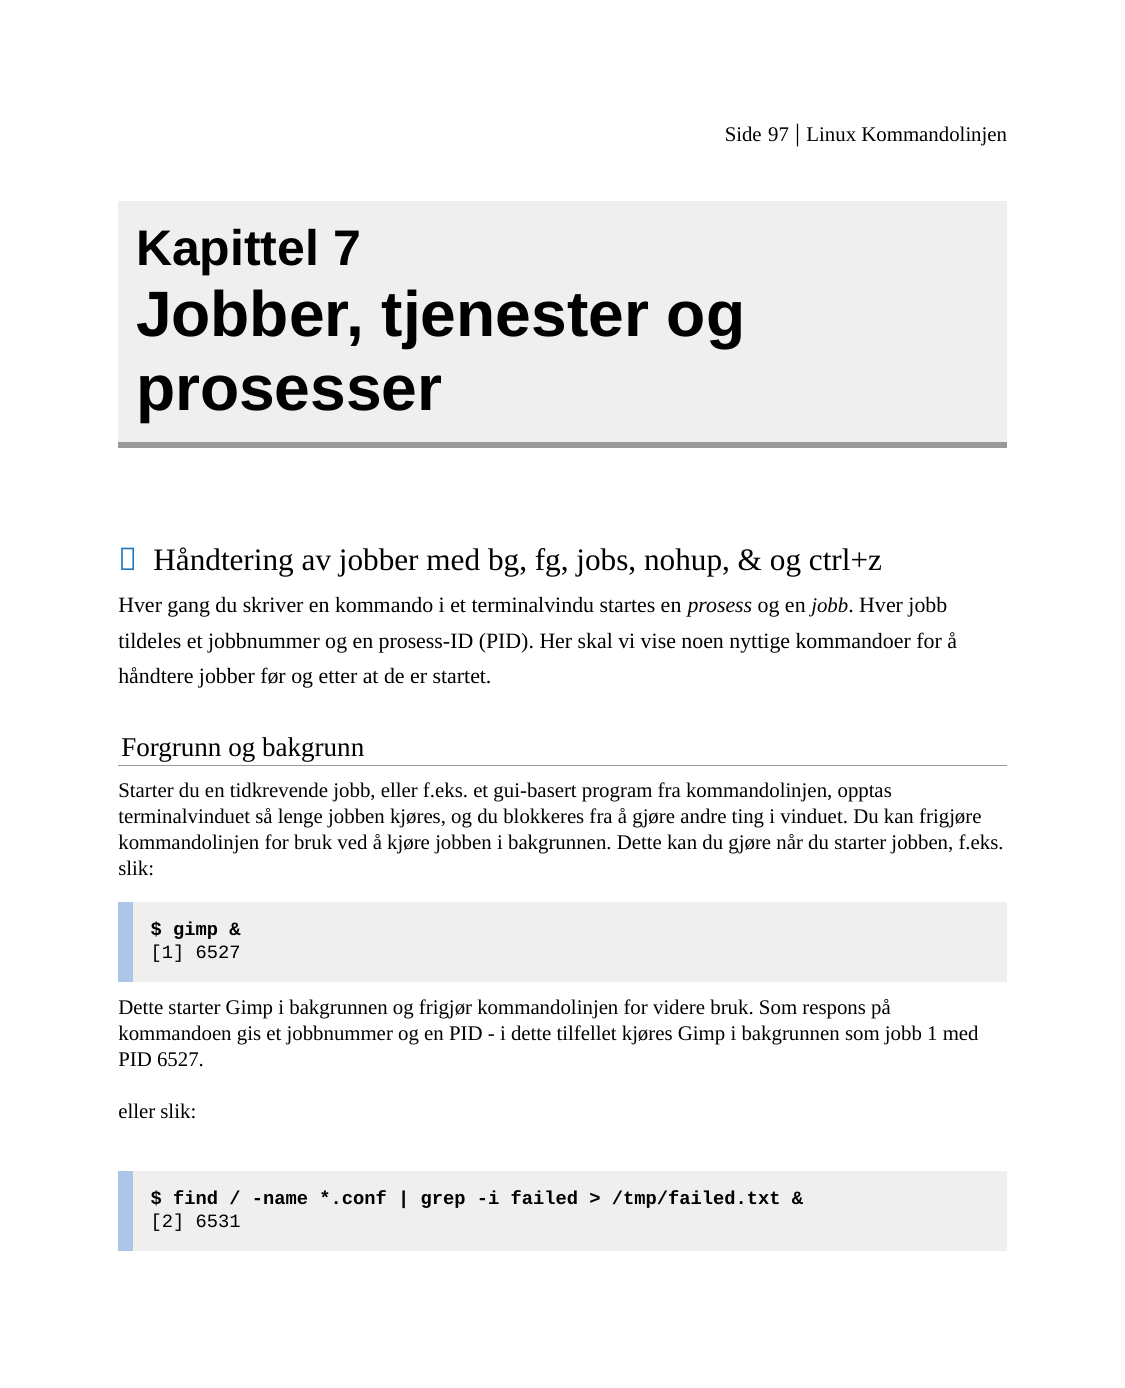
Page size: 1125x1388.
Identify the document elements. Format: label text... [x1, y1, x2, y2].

text Hver gang du skriver en kommando i et terminalvindu startes en prosess og en jobb. Hver jobb tildeles et jobbnummer og en prosess-ID (PID). Her skal vi vise noen nyttige kommandoer for å håndtere jobber før og etter at de er startet. [118, 592, 1007, 689]
text $ gimp & [1] 6527 [133, 902, 1007, 982]
text Dette starter Gimp i bakgrunnen og frigjør kommandolinjen for videre bruk. Som respons på kommandoen gis et jobbnummer og en PID - i dette tilfellet kjøres Gimp i bakgrunnen som jobb 1 med PID 6527. eller slik: [118, 995, 1007, 1149]
subtitle Forgrunn og bakgrunn [118, 728, 1007, 765]
text $ find / -name *.conf | grep -i failed > /tmp/failed.txt & [2] 6531 [133, 1171, 1007, 1251]
subtitle  Håndtering av jobber med bg, fg, jobs, nohup, & og ctrl+z [118, 537, 1007, 579]
subtitle Kapittel 7 Jobber, tjenester og prosesser [118, 201, 1007, 442]
text Starter du en tidkrevende jobb, eller f.eks. et gui-basert program fra kommandolinjen, opptas terminalvinduet så lenge jobben kjøres, og du blokkeres fra å gjøre andre ting i vinduet. Du kan frigjøre kommandolinjen for bruk ved å kjøre jobben i bakgrunnen. Dette kan du gjøre når du starter jobben, f.eks. slik: [118, 778, 1007, 880]
